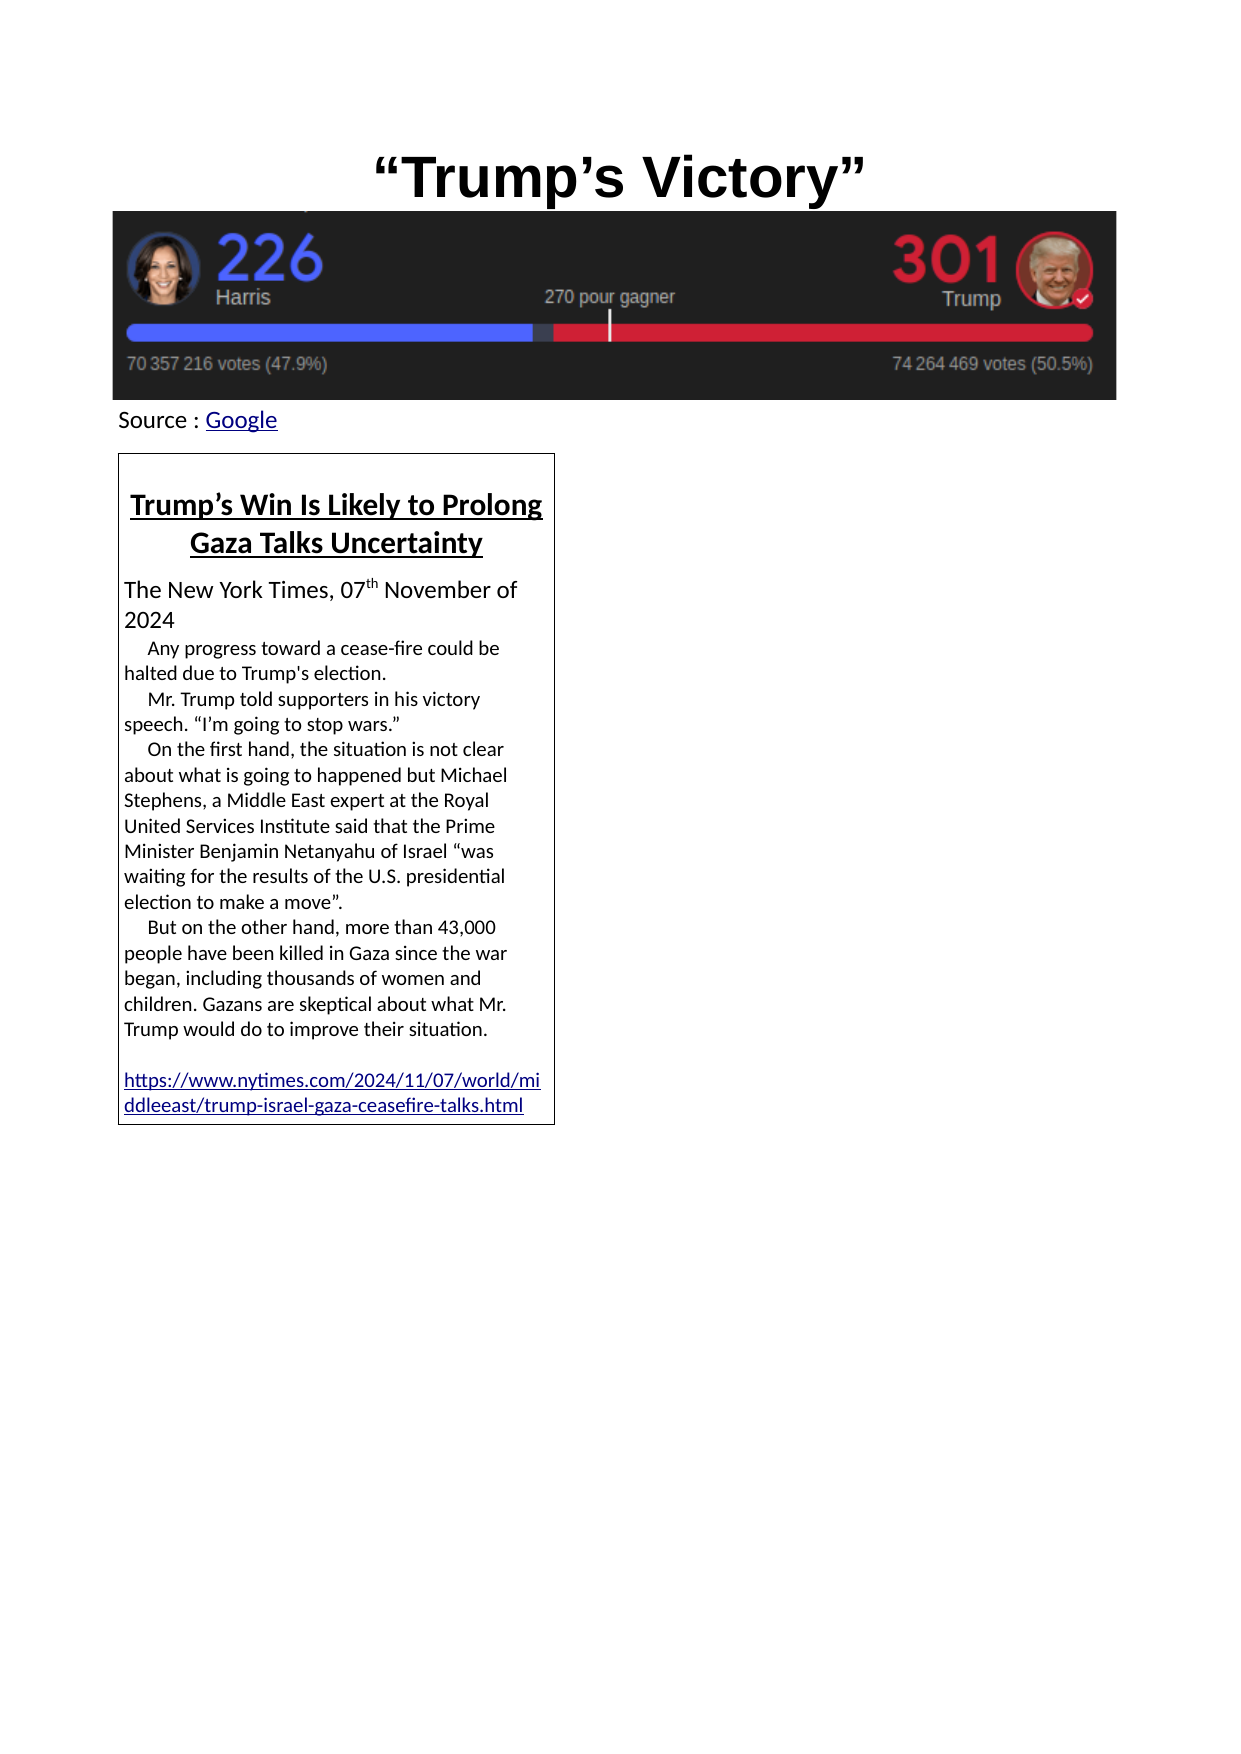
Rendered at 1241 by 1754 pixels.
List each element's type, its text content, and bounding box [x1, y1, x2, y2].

picture [112, 211, 1117, 400]
text Source : Google [118, 400, 1122, 434]
table_header Trump’s Win Is Likely to Prolong Gaza Talks Uncertainty The New York Times, 07th November of 2024 Any progress toward a cease-fire could be halted due to Trump's election. Mr. Trump told supporters in his victory speech. “I’m going to stop wars.” On the first hand, the situation is not clear about what is going to happened but Michael Stephens, a Middle East expert at the Royal United Services Institute said that the Prime Minister Benjamin Netanyahu of Israel “was waiting for the results of the U.S. presidential election to make a move”. But on the other hand, more than 43,000 people have been killed in Gaza since the war began, including thousands of women and children. Gazans are skeptical about what Mr. Trump would do to improve their situation. https://www.nytimes.com/2024/11/07/world/middleeast/trump-israel-gaza-ceasefire-talks.html [119, 454, 554, 1123]
title “Trump’s Victory” [118, 143, 1122, 210]
